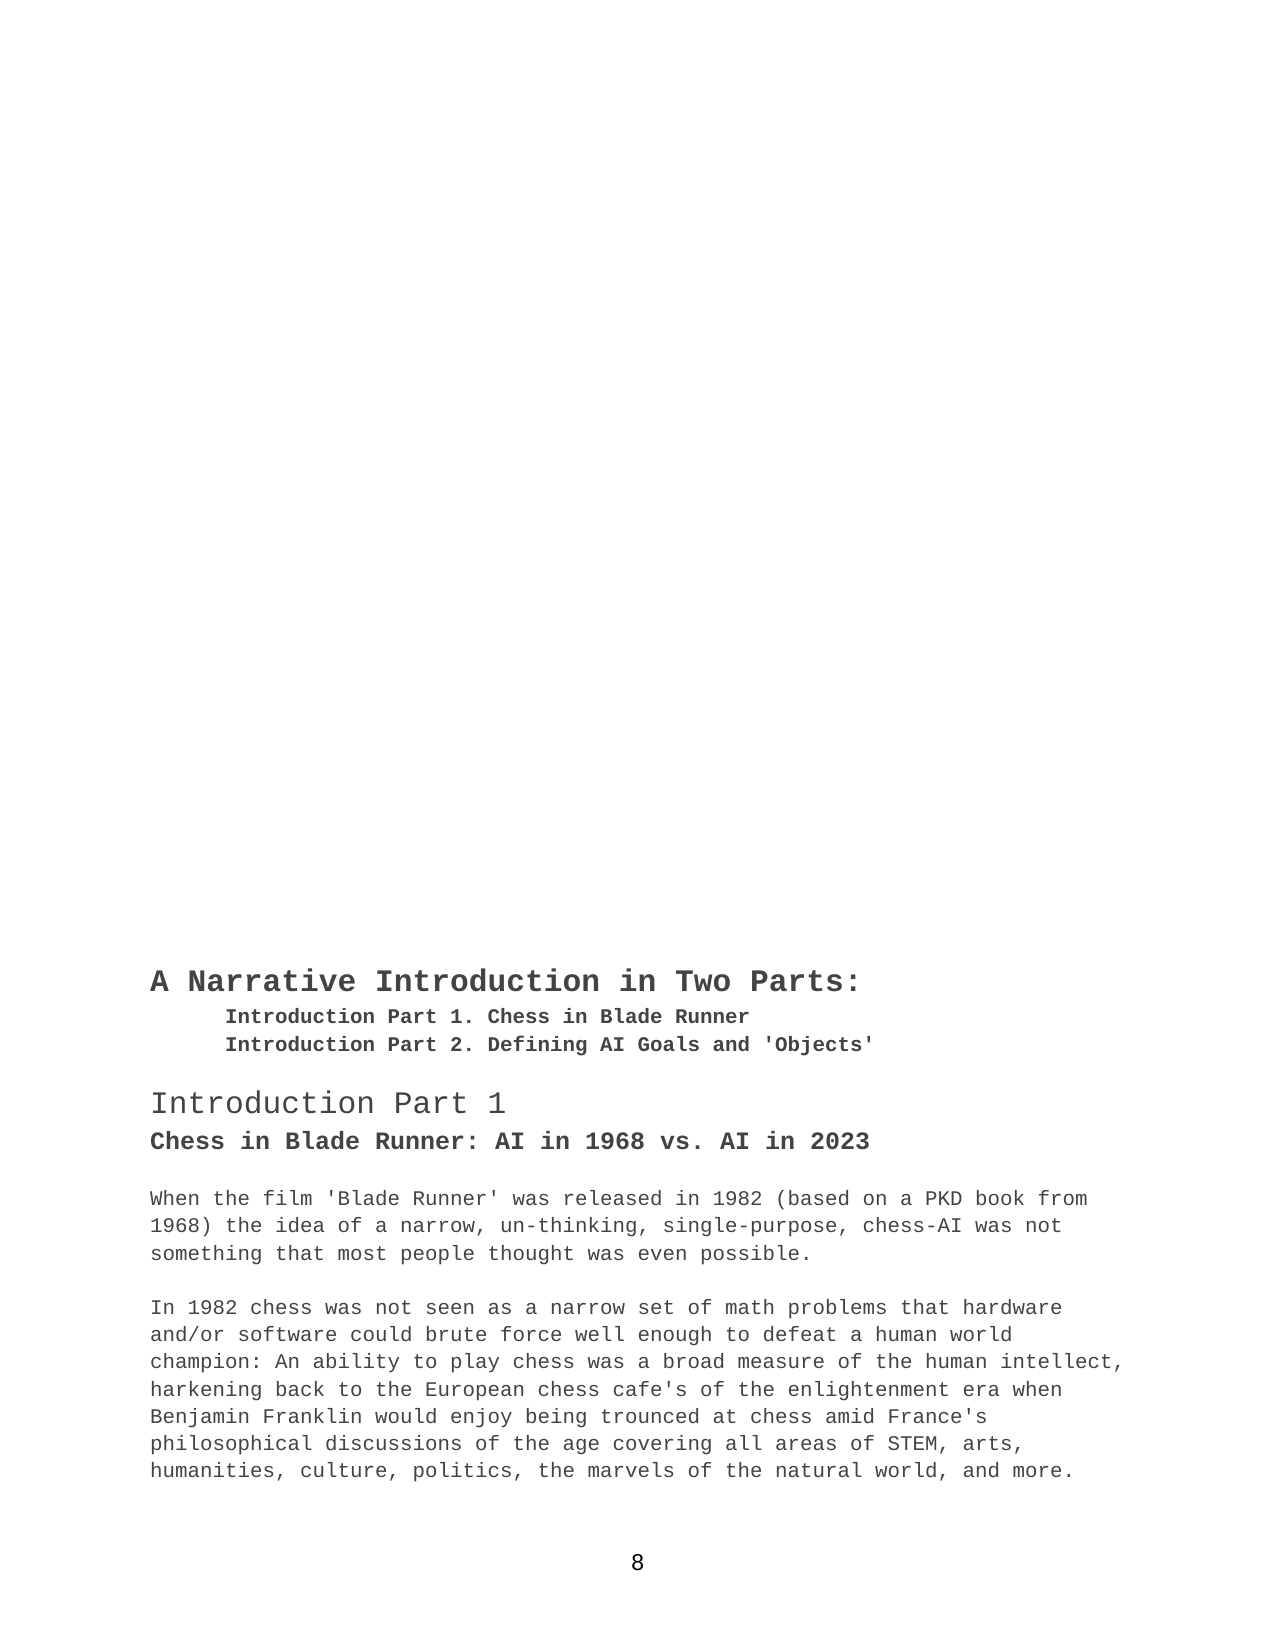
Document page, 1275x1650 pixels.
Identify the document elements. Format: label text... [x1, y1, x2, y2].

text When the film 'Blade Runner' was released in 1982 (based on a PKD book from 1968) the idea of a narrow, un-thinking, single-purpose, chess-AI was not something that most people thought was even possible. [150, 1188, 1125, 1266]
text A Narrative Introduction in Two Parts: [150, 966, 1125, 1001]
text Introduction Part 2. Defining AI Goals and 'Objects' [150, 1033, 1125, 1057]
text Introduction Part 1 [150, 1088, 1125, 1123]
text In 1982 chess was not seen as a narrow set of math problems that hardware and/or software could brute force well enough to defeat a human world champion: An ability to play chess was a broad measure of the human intellect, harkening back to the European chess cafe's of the enlightenment era when Benjamin Franklin would enjoy being trounced at chess amid France's philosophical discussions of the age covering all areas of STEM, arts, humanities, culture, politics, the marvels of the natural world, and more. [150, 1297, 1125, 1484]
text Introduction Part 1. Chess in Blade Runner [150, 1006, 1125, 1030]
text Chess in Blade Runner: AI in 1968 vs. AI in 2023 [150, 1129, 1125, 1157]
